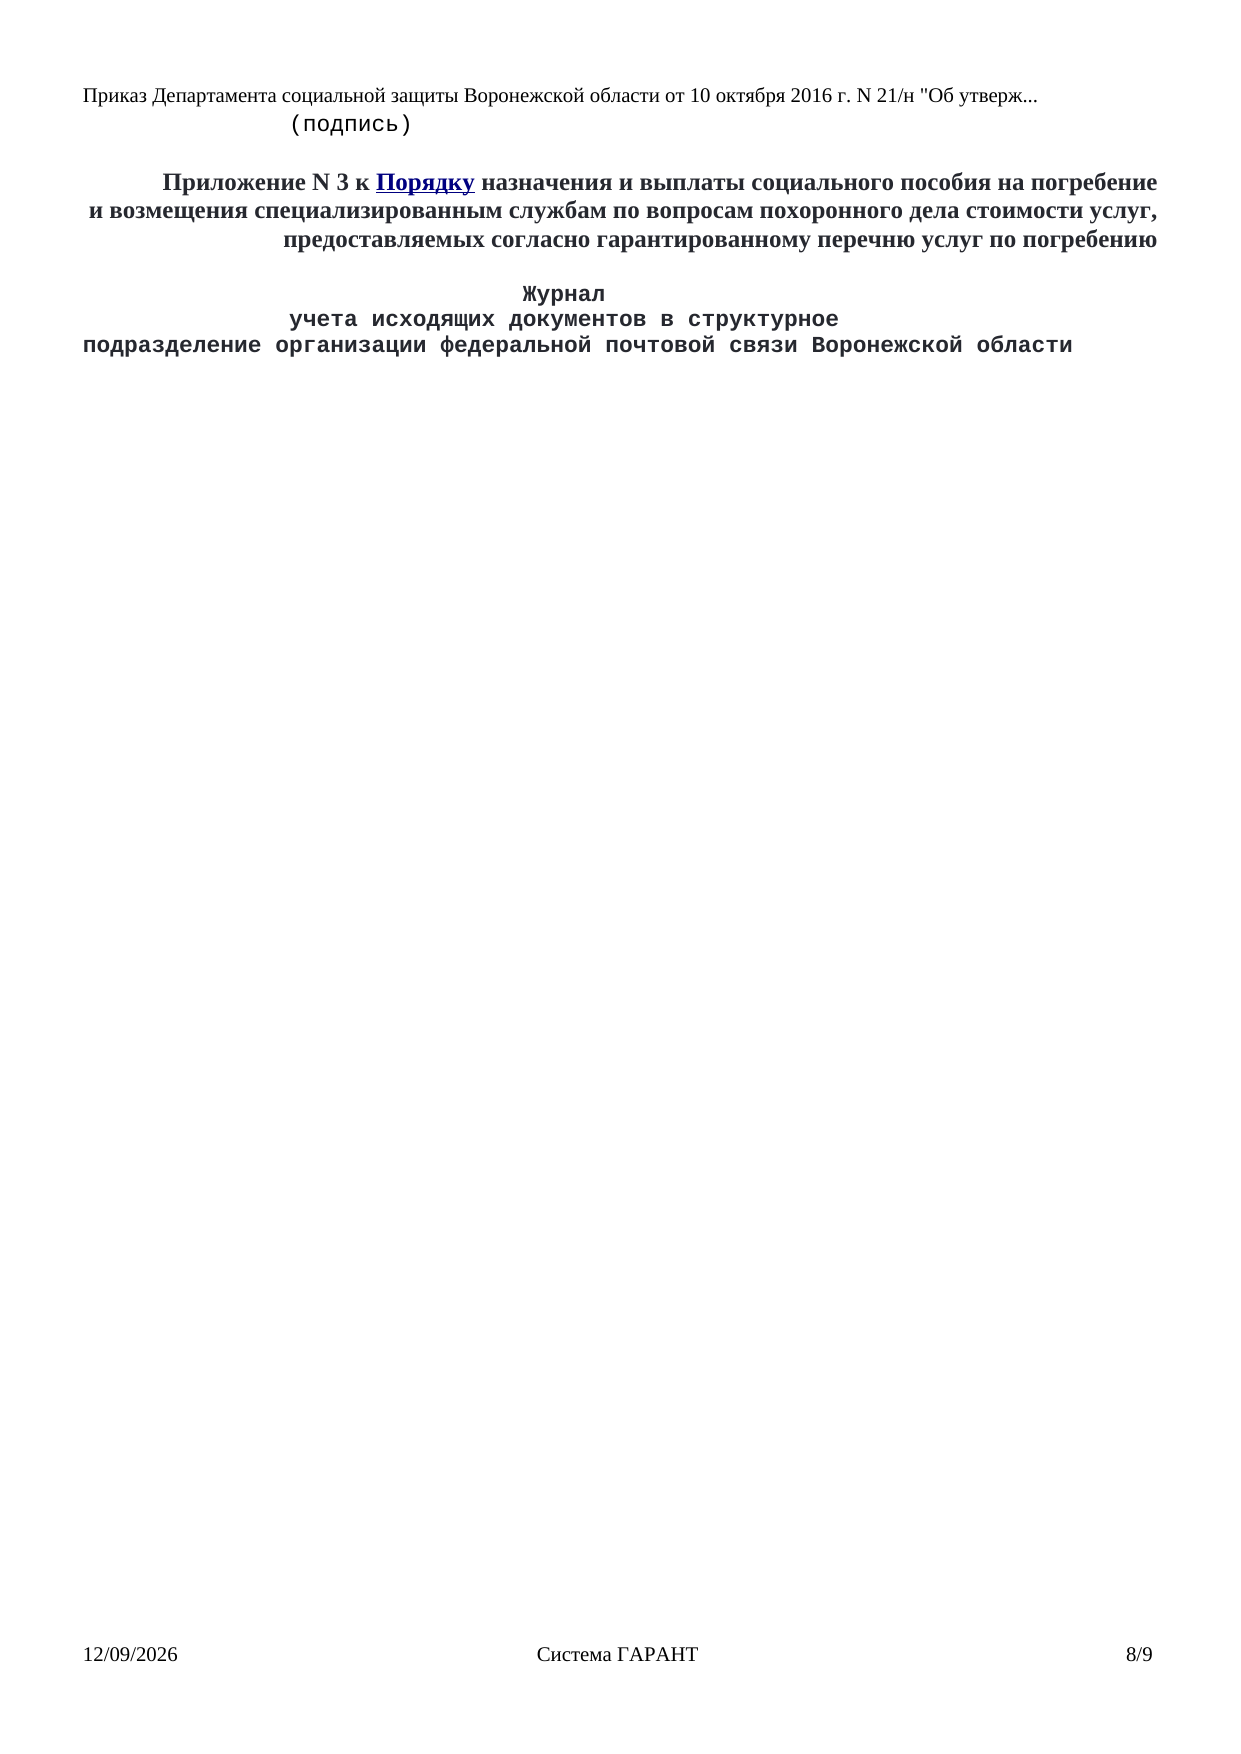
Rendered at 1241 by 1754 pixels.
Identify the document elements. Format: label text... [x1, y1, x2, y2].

text Журнал [83, 282, 1157, 308]
text (подпись) [83, 112, 1157, 138]
text подразделение организации федеральной почтовой связи Воронежской области [83, 334, 1157, 360]
text учета исходящих документов в структурное [83, 308, 1157, 334]
text Приложение N 3 к Порядку назначения и выплаты социального пособия на погребение и возмещения специализированным службам по вопросам похоронного дела стоимости услуг, предоставляемых согласно гарантированному перечню услуг по погребению [83, 167, 1157, 253]
